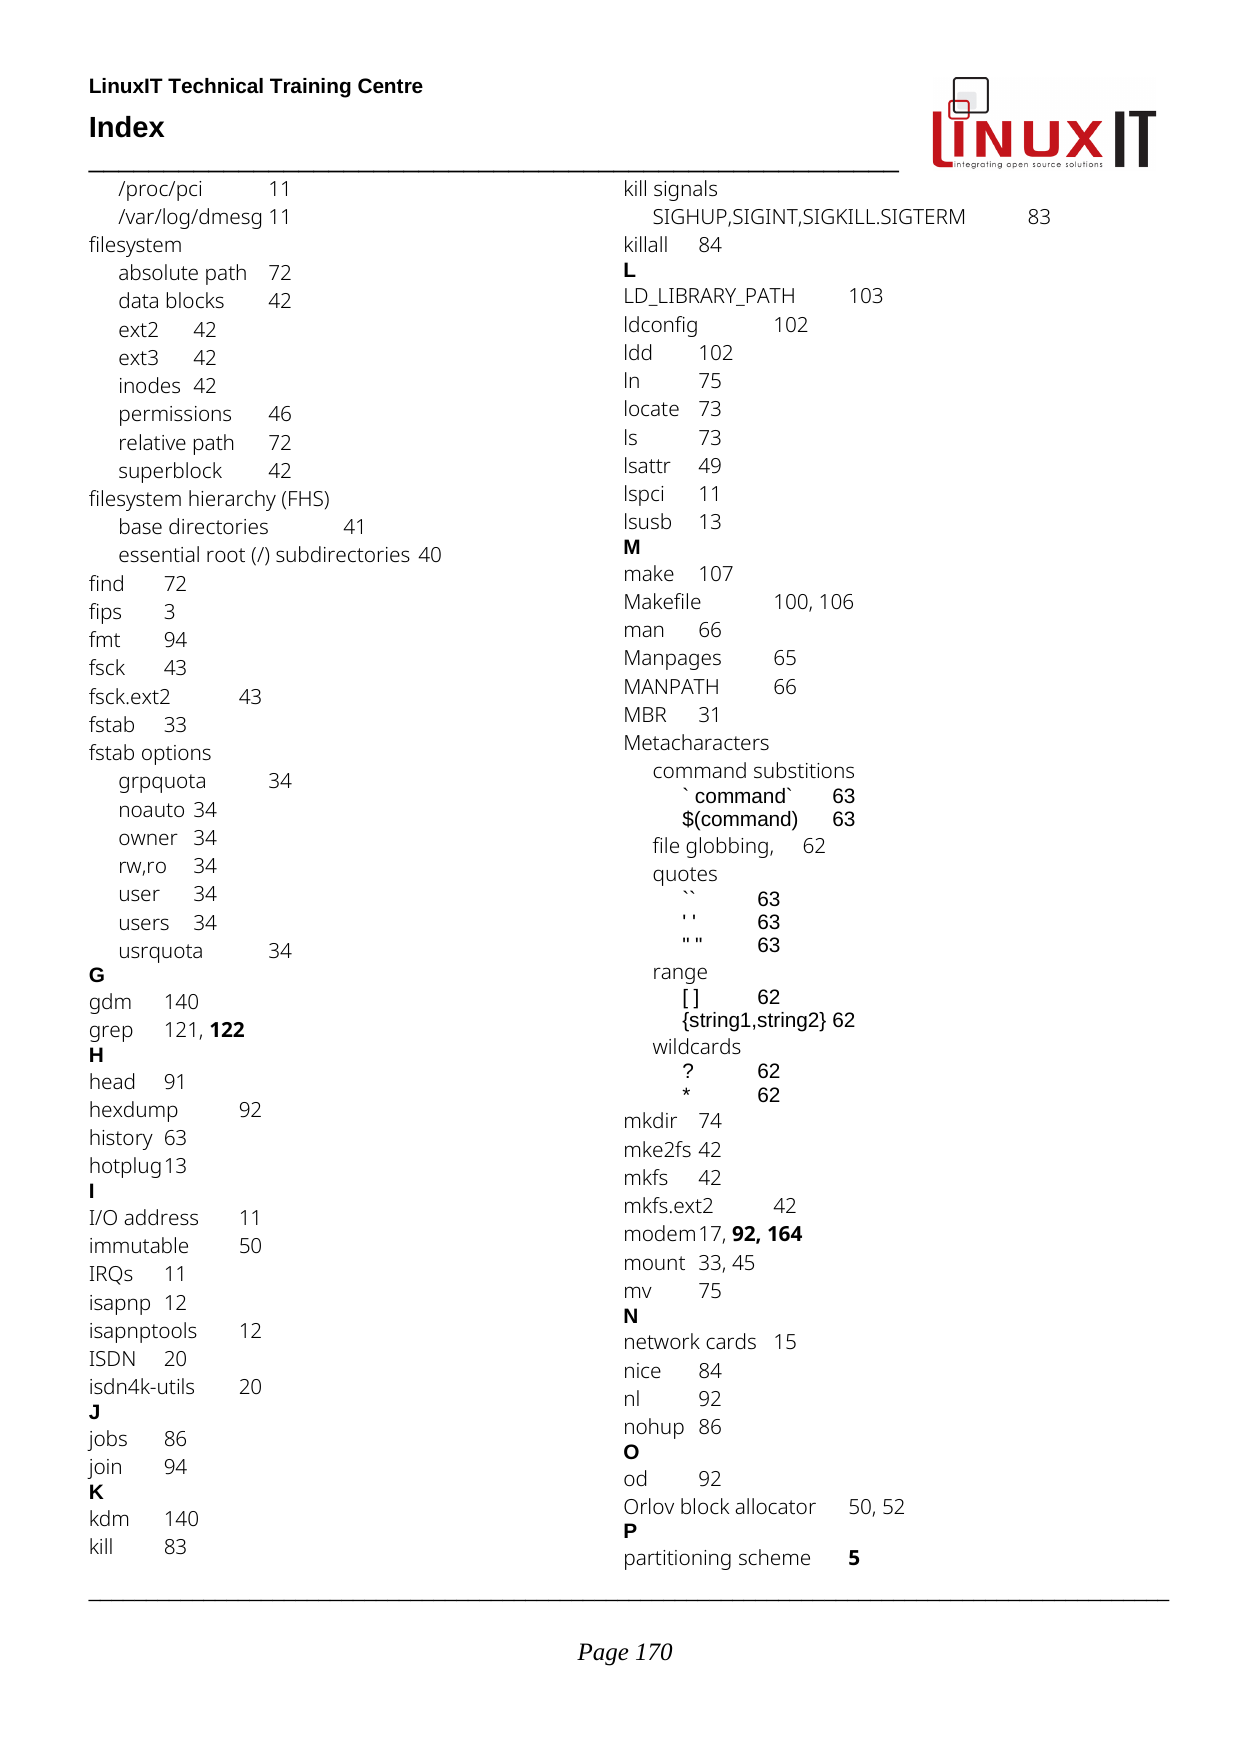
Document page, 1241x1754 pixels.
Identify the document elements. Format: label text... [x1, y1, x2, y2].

text partitioning scheme 5 [623, 1543, 1157, 1572]
text permissions 46 [118, 399, 623, 428]
text ? 62 [682, 1060, 1157, 1083]
text data blocks 42 [118, 287, 623, 315]
text filesystem hierarchy (FHS) [88, 484, 623, 512]
text P [623, 1520, 1157, 1543]
text Metacharacters [623, 728, 1157, 756]
text fsck.ext2 43 [88, 682, 623, 710]
text MANPATH 66 [623, 672, 1157, 700]
text range [652, 957, 1157, 986]
text isapnptools 12 [88, 1316, 623, 1344]
text quotes [652, 859, 1157, 888]
text IRQs 11 [88, 1259, 623, 1288]
text immutable 50 [88, 1231, 623, 1259]
text Makefile 100, 106 [623, 587, 1157, 615]
text kdm 140 [88, 1504, 623, 1532]
text hexdump 92 [88, 1095, 623, 1123]
text Orlov block allocator 50, 52 [623, 1492, 1157, 1520]
text {string1,string2} 62 [682, 1009, 1157, 1032]
text fips 3 [88, 597, 623, 625]
text SIGHUP,SIGINT,SIGKILL.SIGTERM 83 [652, 202, 1157, 230]
text hotplug 13 [88, 1152, 623, 1180]
text mkfs 42 [623, 1163, 1157, 1191]
text /proc/pci 11 [118, 174, 623, 202]
text lsattr 49 [623, 451, 1157, 479]
text superblock 42 [118, 456, 623, 484]
text owner 34 [118, 823, 623, 851]
text mv 75 [623, 1276, 1157, 1304]
text absolute path 72 [118, 258, 623, 287]
text ldd 102 [623, 338, 1157, 366]
text ISDN 20 [88, 1344, 623, 1372]
text G [88, 964, 623, 987]
text wildcards [652, 1032, 1157, 1060]
text command substitions [652, 756, 1157, 785]
text MBR 31 [623, 700, 1157, 728]
text head 91 [88, 1067, 623, 1095]
text network cards 15 [623, 1327, 1157, 1356]
text I [88, 1180, 623, 1203]
text killall 84 [623, 230, 1157, 258]
text users 34 [118, 908, 623, 936]
text ls 73 [623, 423, 1157, 451]
text fsck 43 [88, 653, 623, 682]
text grep 121, 122 [88, 1016, 623, 1044]
text join 94 [88, 1452, 623, 1480]
text isapnp 12 [88, 1288, 623, 1316]
text ' ' 63 [682, 911, 1157, 934]
text jobs 86 [88, 1424, 623, 1452]
text mkfs.ext2 42 [623, 1191, 1157, 1219]
text od 92 [623, 1464, 1157, 1492]
text kill 83 [88, 1532, 623, 1560]
text file globbing, 62 [652, 831, 1157, 859]
text essential root (/) subdirectories 40 [118, 541, 623, 569]
text mkdir 74 [623, 1107, 1157, 1135]
text nice 84 [623, 1356, 1157, 1384]
text ldconfig 102 [623, 310, 1157, 338]
text mount 33, 45 [623, 1248, 1157, 1276]
text H [88, 1044, 623, 1067]
text kill signals [623, 174, 1157, 202]
text `` 63 [682, 888, 1157, 911]
text fmt 94 [88, 625, 623, 653]
text [ ] 62 [682, 986, 1157, 1009]
text make 107 [623, 559, 1157, 587]
text ln 75 [623, 366, 1157, 394]
text grpquota 34 [118, 766, 623, 795]
text N [623, 1304, 1157, 1327]
text ext3 42 [118, 343, 623, 371]
text L [623, 258, 1157, 282]
text ` command` 63 [682, 785, 1157, 808]
text fstab 33 [88, 710, 623, 738]
text ext2 42 [118, 315, 623, 343]
text base directories 41 [118, 512, 623, 541]
text inodes 42 [118, 371, 623, 399]
text relative path 72 [118, 428, 623, 456]
text fstab options [88, 738, 623, 766]
text M [623, 536, 1157, 559]
text modem 17, 92, 164 [623, 1219, 1157, 1248]
text lspci 11 [623, 479, 1157, 507]
text /var/log/dmesg 11 [118, 202, 623, 230]
text * 62 [682, 1083, 1157, 1107]
text nohup 86 [623, 1412, 1157, 1440]
text nl 92 [623, 1384, 1157, 1412]
text locate 73 [623, 394, 1157, 423]
text usrquota 34 [118, 936, 623, 964]
text history 63 [88, 1123, 623, 1152]
text find 72 [88, 569, 623, 597]
text noauto 34 [118, 795, 623, 823]
text mke2fs 42 [623, 1135, 1157, 1163]
text lsusb 13 [623, 507, 1157, 536]
text J [88, 1401, 623, 1424]
text man 66 [623, 615, 1157, 643]
picture [932, 77, 1157, 171]
text K [88, 1480, 623, 1504]
text " " 63 [682, 934, 1157, 957]
text LD_LIBRARY_PATH 103 [623, 282, 1157, 310]
text $(command) 63 [682, 808, 1157, 831]
text rw,ro 34 [118, 851, 623, 879]
text user 34 [118, 879, 623, 908]
text isdn4k-utils 20 [88, 1372, 623, 1401]
text gdm 140 [88, 987, 623, 1016]
text filesystem [88, 230, 623, 258]
text I/O address 11 [88, 1203, 623, 1231]
text Manpages 65 [623, 643, 1157, 672]
text O [623, 1440, 1157, 1464]
